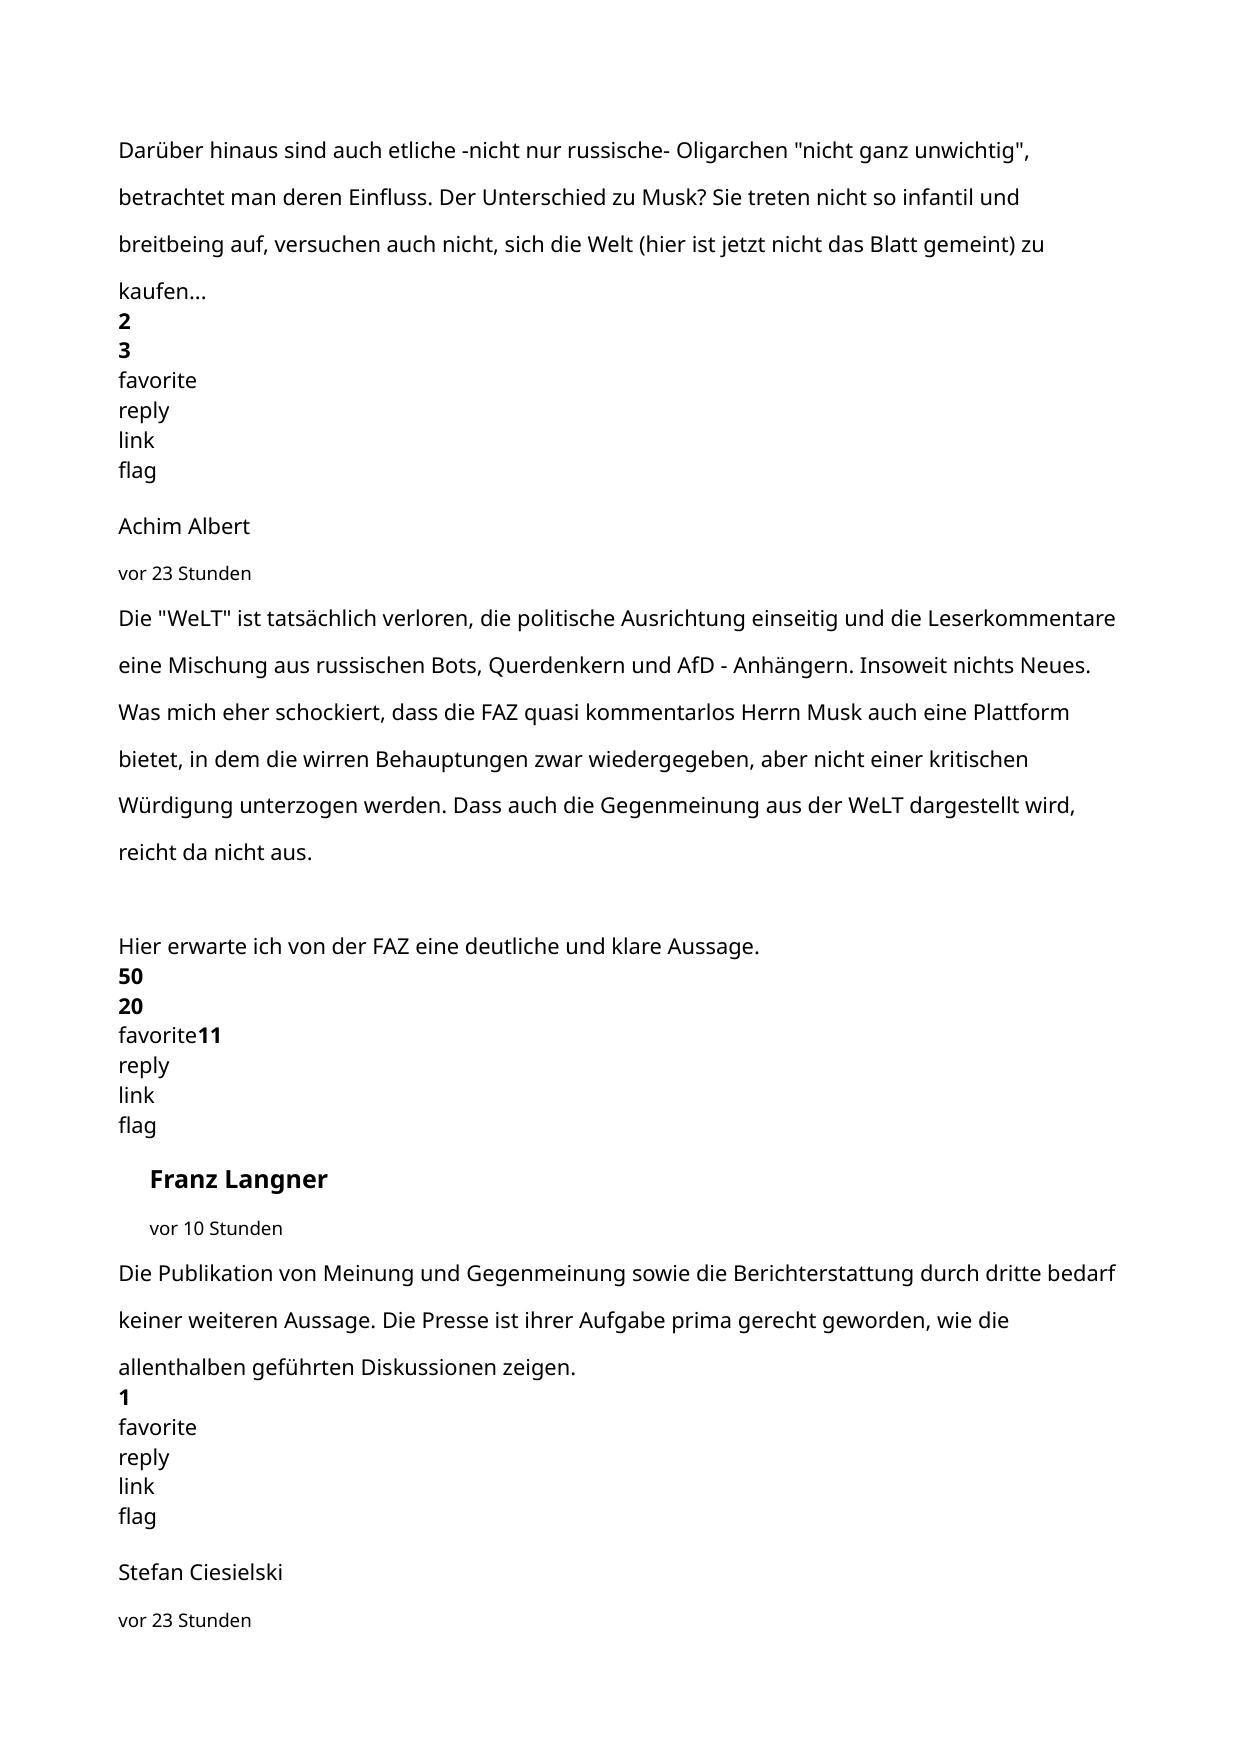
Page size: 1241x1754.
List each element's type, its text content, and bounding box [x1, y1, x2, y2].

text Die "WeLT" ist tatsächlich verloren, die politische Ausrichtung einseitig und die Leserkommentare eine Mischung aus russischen Bots, Querdenkern und AfD - Anhängern. Insoweit nichts Neues. Was mich eher schockiert, dass die FAZ quasi kommentarlos Herrn Musk auch eine Plattform bietet, in dem die wirren Behauptungen zwar wiedergegeben, aber nicht einer kritischen Würdigung unterzogen werden. Dass auch die Gegenmeinung aus der WeLT dargestellt wird, reicht da nicht aus. Hier erwarte ich von der FAZ eine deutliche und klare Aussage. [118, 586, 1122, 961]
text Stefan Ciesielski [118, 1546, 1114, 1587]
text vor 23 Stunden [118, 1603, 1122, 1632]
text link [118, 1080, 1122, 1110]
text reply [118, 1441, 1122, 1471]
text favorite [118, 365, 1122, 395]
text reply [118, 395, 1122, 425]
text favorite11 [118, 1021, 1122, 1050]
text flag [118, 454, 1122, 484]
text flag [118, 1501, 1122, 1531]
text vor 10 Stunden [149, 1212, 1122, 1241]
text reply [118, 1050, 1122, 1080]
text favorite [118, 1412, 1122, 1441]
text 2 [118, 306, 1122, 335]
text vor 23 Stunden [118, 556, 1122, 586]
text 50 [118, 961, 1122, 991]
text flag [118, 1110, 1122, 1140]
text 20 [118, 991, 1122, 1021]
text Achim Albert [118, 500, 1114, 541]
text Die Publikation von Meinung und Gegenmeinung sowie die Berichterstattung durch dritte bedarf keiner weiteren Aussage. Die Presse ist ihrer Aufgabe prima gerecht geworden, wie die allenthalben geführten Diskussionen zeigen. [118, 1241, 1122, 1382]
text Franz Langner [149, 1155, 1114, 1196]
text 1 [118, 1382, 1122, 1412]
text Darüber hinaus sind auch etliche -nicht nur russische- Oligarchen "nicht ganz unwichtig", betrachtet man deren Einfluss. Der Unterschied zu Musk? Sie treten nicht so infantil und breitbeing auf, versuchen auch nicht, sich die Welt (hier ist jetzt nicht das Blatt gemeint) zu kaufen... [118, 118, 1122, 306]
text link [118, 1471, 1122, 1501]
text link [118, 425, 1122, 454]
text 3 [118, 335, 1122, 365]
